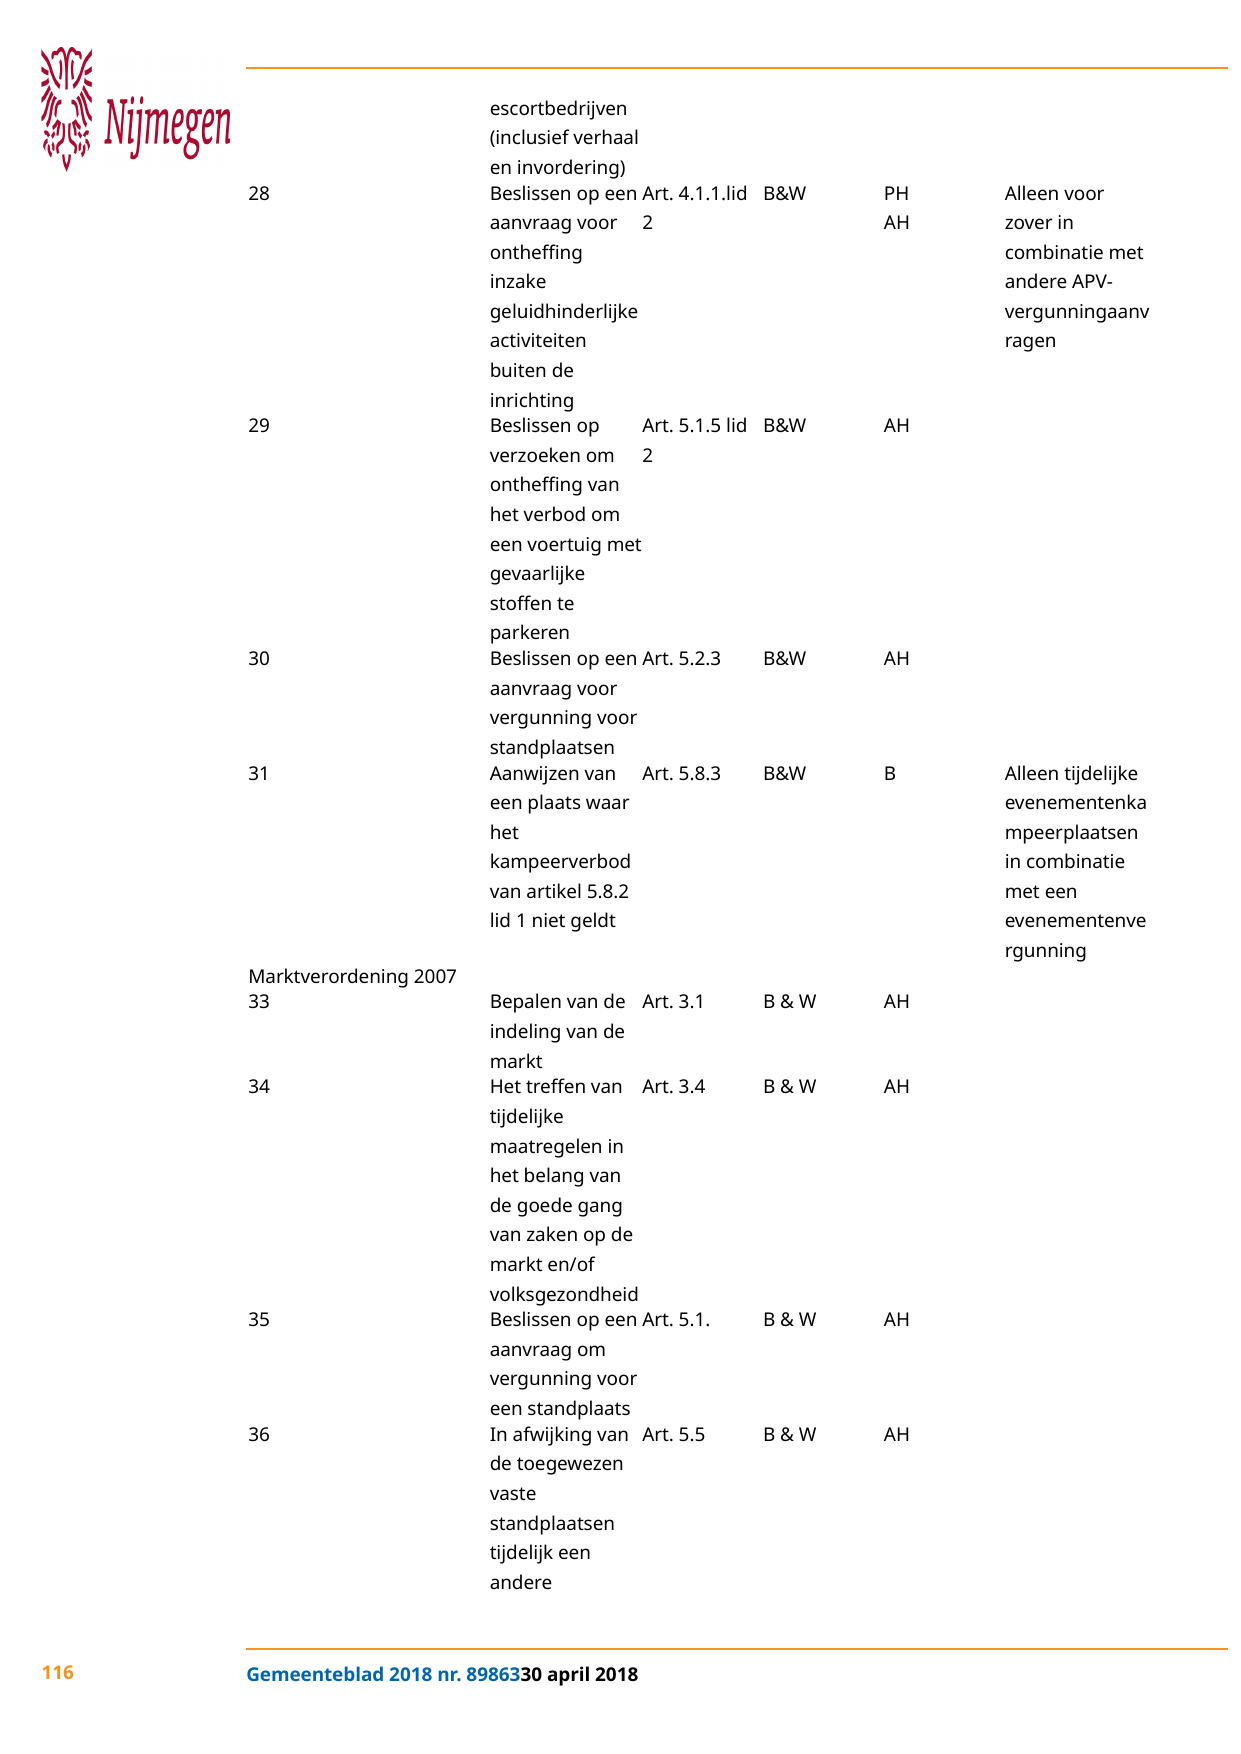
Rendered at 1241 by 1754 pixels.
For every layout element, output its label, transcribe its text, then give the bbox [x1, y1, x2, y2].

table_cell Art. 4.1.1.lid 2 [642, 180, 763, 412]
table_cell AH [884, 645, 1004, 760]
table_cell [642, 95, 763, 180]
table_cell B&W [763, 413, 884, 645]
table_cell 35 [248, 1306, 489, 1421]
table_cell 33 [248, 989, 489, 1074]
table_cell B&W [763, 180, 884, 412]
table_cell Alleen tijdelijke evenementenkampeerplaatsen in combinatie met een evenementenvergunning [1005, 760, 1152, 963]
table_cell Art. 3.4 [642, 1074, 763, 1306]
table_cell Bepalen van de indeling van de markt [490, 989, 642, 1074]
table_cell [1005, 413, 1152, 645]
picture [41, 47, 231, 172]
table_cell Beslissen op verzoeken om ontheffing van het verbod om een voertuig met gevaarlijke stoffen te parkeren [490, 413, 642, 645]
table_cell Art. 5.8.3 [642, 760, 763, 963]
table_cell Art. 5.5 [642, 1421, 763, 1594]
table_cell AH [884, 1306, 1004, 1421]
table_cell In afwijking van de toegewezen vaste standplaatsen tijdelijk een andere [490, 1421, 642, 1594]
table_cell Marktverordening 2007 [248, 963, 1152, 989]
table_cell 30 [248, 645, 489, 760]
table_cell [1005, 1306, 1152, 1421]
table_cell B & W [763, 1306, 884, 1421]
table_cell [1005, 1074, 1152, 1306]
table_cell AH [884, 1421, 1004, 1594]
table_cell Aanwijzen van een plaats waar het kampeerverbod van artikel 5.8.2 lid 1 niet geldt [490, 760, 642, 963]
table_cell AH [884, 413, 1004, 645]
table_cell Art. 5.1. [642, 1306, 763, 1421]
table_cell Beslissen op een aanvraag om vergunning voor een standplaats [490, 1306, 642, 1421]
table_cell [1005, 95, 1152, 180]
table_cell Het treffen van tijdelijke maatregelen in het belang van de goede gang van zaken op de markt en/of volksgezondheid [490, 1074, 642, 1306]
table_cell 28 [248, 180, 489, 412]
table_cell Art. 5.2.3 [642, 645, 763, 760]
table_cell [1005, 1421, 1152, 1594]
table_cell escortbedrijven (inclusief verhaal en invordering) [490, 95, 642, 180]
table_cell Art. 3.1 [642, 989, 763, 1074]
table_cell AH [884, 989, 1004, 1074]
table_cell 31 [248, 760, 489, 963]
table_cell B&W [763, 645, 884, 760]
table_cell B & W [763, 1421, 884, 1594]
table_cell AH [884, 1074, 1004, 1306]
table_cell Beslissen op een aanvraag voor ontheffing inzake geluidhinderlijke activiteiten buiten de inrichting [490, 180, 642, 412]
table_cell 34 [248, 1074, 489, 1306]
table_cell [1005, 989, 1152, 1074]
table_cell PH AH [884, 180, 1004, 412]
table_cell 29 [248, 413, 489, 645]
table_cell [248, 95, 489, 180]
table_cell B & W [763, 989, 884, 1074]
table_cell [1005, 645, 1152, 760]
table_cell B&W [763, 760, 884, 963]
table_cell Beslissen op een aanvraag voor vergunning voor standplaatsen [490, 645, 642, 760]
table_cell [884, 95, 1004, 180]
table_cell B [884, 760, 1004, 963]
table_cell Alleen voor zover in combinatie met andere APV-vergunningaanvragen [1005, 180, 1152, 412]
table_cell Art. 5.1.5 lid 2 [642, 413, 763, 645]
table_cell 36 [248, 1421, 489, 1594]
table_cell B & W [763, 1074, 884, 1306]
table_cell [763, 95, 884, 180]
